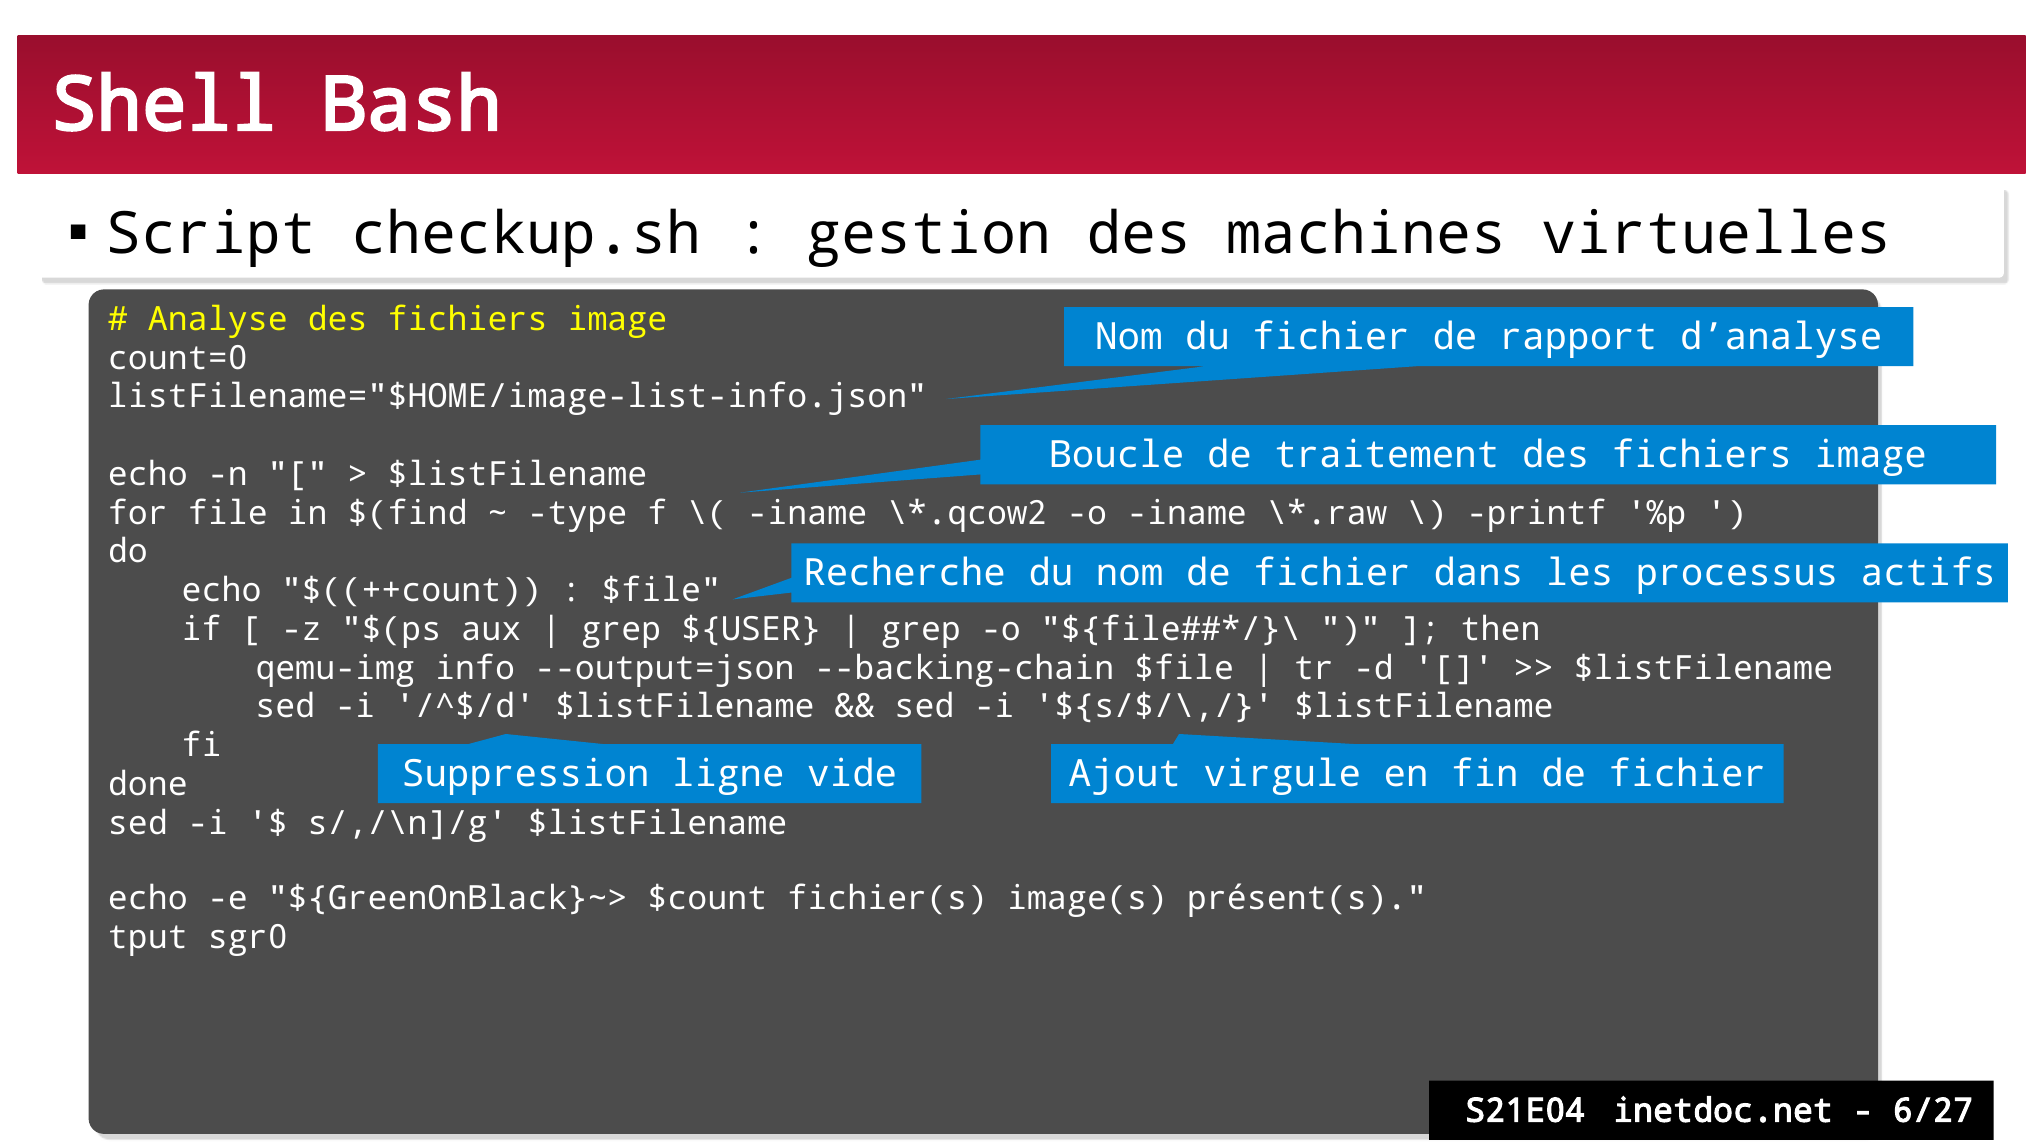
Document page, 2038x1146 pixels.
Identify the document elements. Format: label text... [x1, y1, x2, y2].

text_box S21E04 inetdoc.net - <numéro>/27 [1429, 1080, 1994, 1140]
text_box # Analyse des fichiers image count=0 listFilename="$HOME/image-list-info.json" echo -n "[" > $listFilename for file in $(find ~ -type f \( -iname \*.qcow2 -o -iname \*.raw \) -printf '%p ') do echo "$((++count)) : $file" if [ -z "$(ps aux | grep ${USER} | grep -o "${file##*/}\ ")" ]; then qemu-img info --output=json --backing-chain $file | tr -d '[]' >> $listFilename sed -i '/^$/d' $listFilename && sed -i '${s/$/\,/}' $listFilename fi done sed -i '$ s/,/\n]/g' $listFilename echo -e "${GreenOnBlack}~> $count fichier(s) image(s) présent(s)." tput sgr0 [88, 289, 1879, 1134]
text_box Recherche du nom de fichier dans les processus actifs [732, 543, 2008, 603]
text_box Nom du fichier de rapport d’analyse [946, 307, 1914, 400]
text_box Script checkup.sh : gestion des machines virtuelles [35, 183, 2004, 278]
text_box Suppression ligne vide [377, 733, 922, 804]
text_box Boucle de traitement des fichiers image [739, 425, 1997, 493]
text_box Ajout virgule en fin de fichier [1051, 733, 1784, 804]
text_box Shell Bash [17, 35, 2026, 174]
